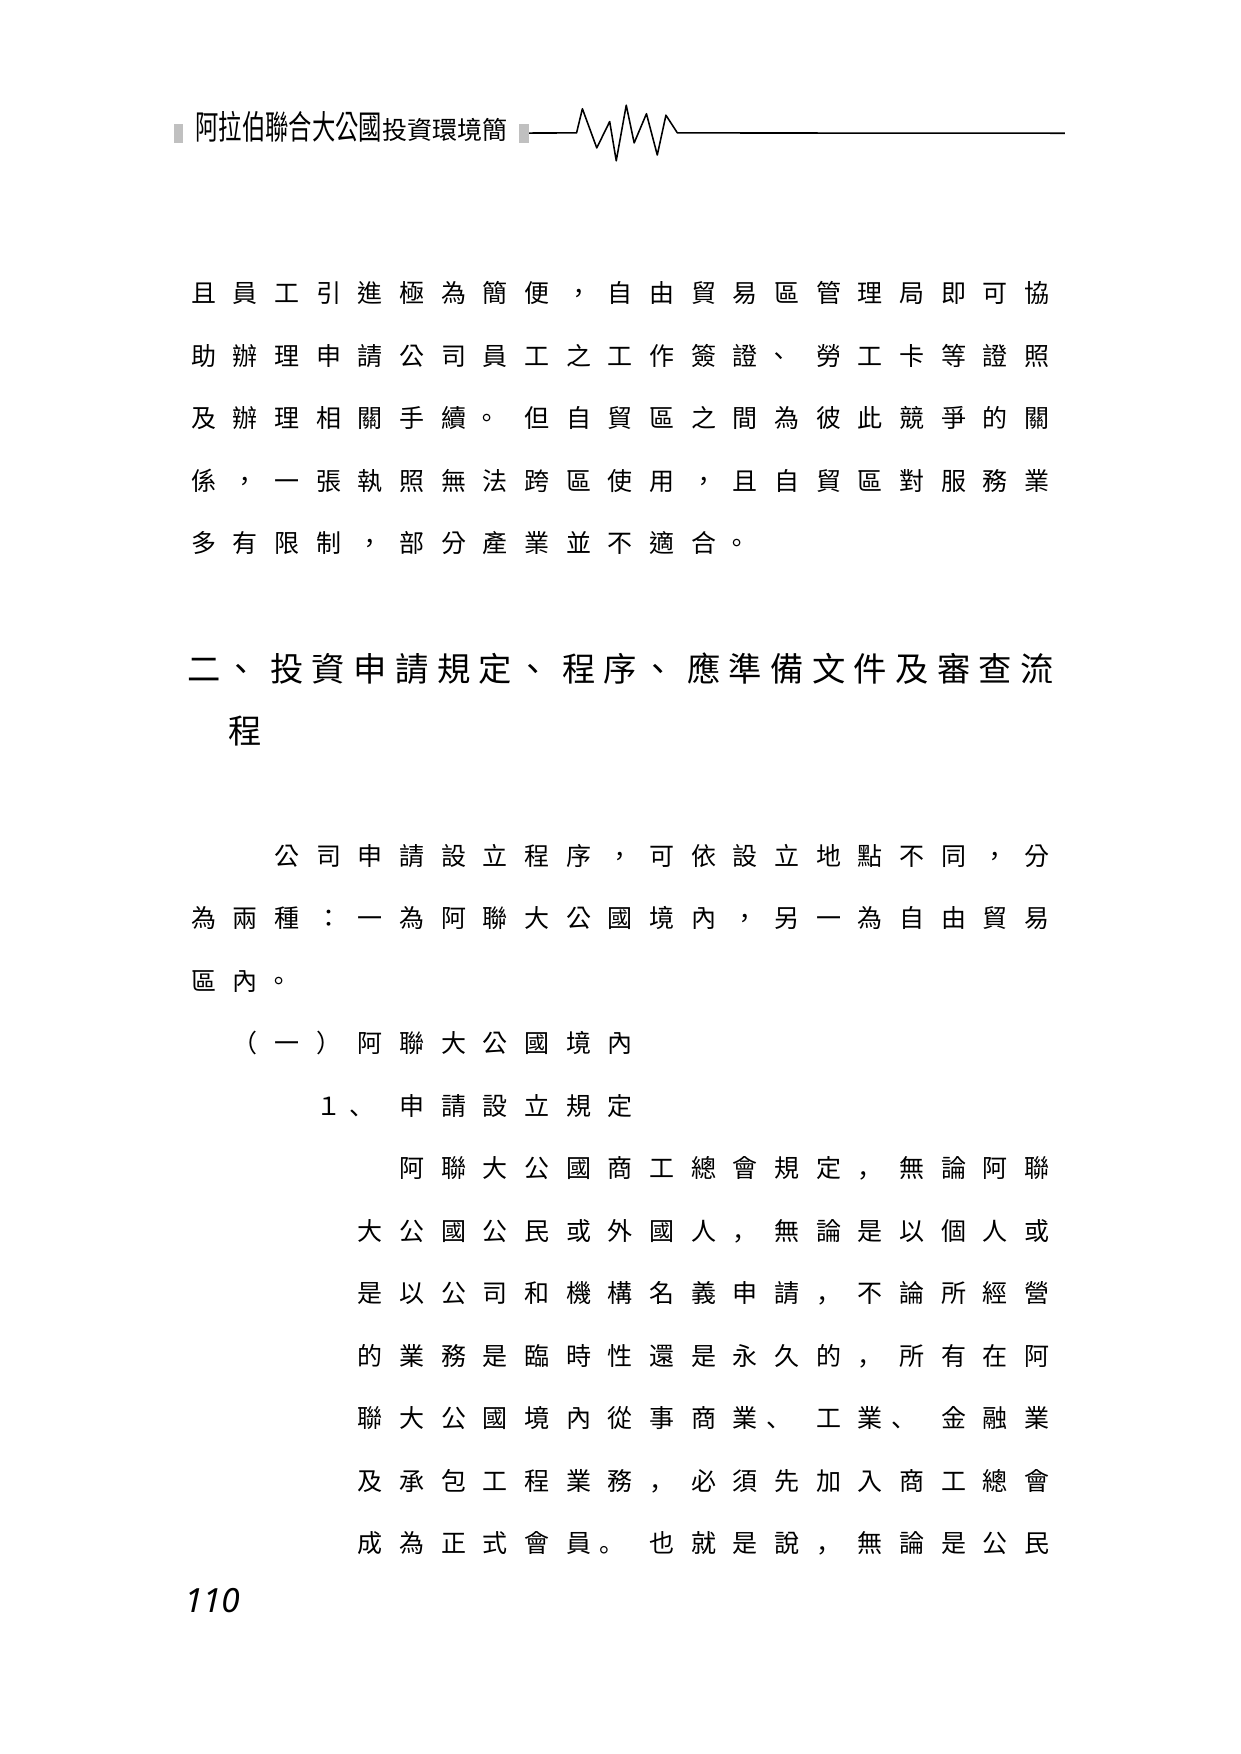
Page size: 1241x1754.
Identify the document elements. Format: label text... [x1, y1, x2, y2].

text （一）阿聯大公國境內 [207, 1000, 1058, 1063]
text 阿聯大公國商工總會規定，無論阿聯大公國公民或外國人，無論是以個人或是以公司和機構名義申請，不論所經營的業務是臨時性還是永久的，所有在阿聯大公國境內從事商業、工業、金融業及承包工程業務，必須先加入商工總會成為正式會員。也就是說，無論是公民 [330, 1125, 1058, 1563]
text 二、投資申請規定、程序、應準備文件及審查流程 [183, 625, 1058, 750]
text 且員工引進極為簡便，自由貿易區管理局即可協助辦理申請公司員工之工作簽證、勞工卡等證照及辦理相關手續。但自貿區之間為彼此競爭的關係，一張執照無法跨區使用，且自貿區對服務業多有限制，部分產業並不適合。 [183, 250, 1058, 563]
text 公司申請設立程序，可依設立地點不同，分為兩種：一為阿聯大公國境內，另一為自由貿易區內。 [183, 813, 1058, 1000]
text １、申請設立規定 [281, 1063, 1058, 1125]
